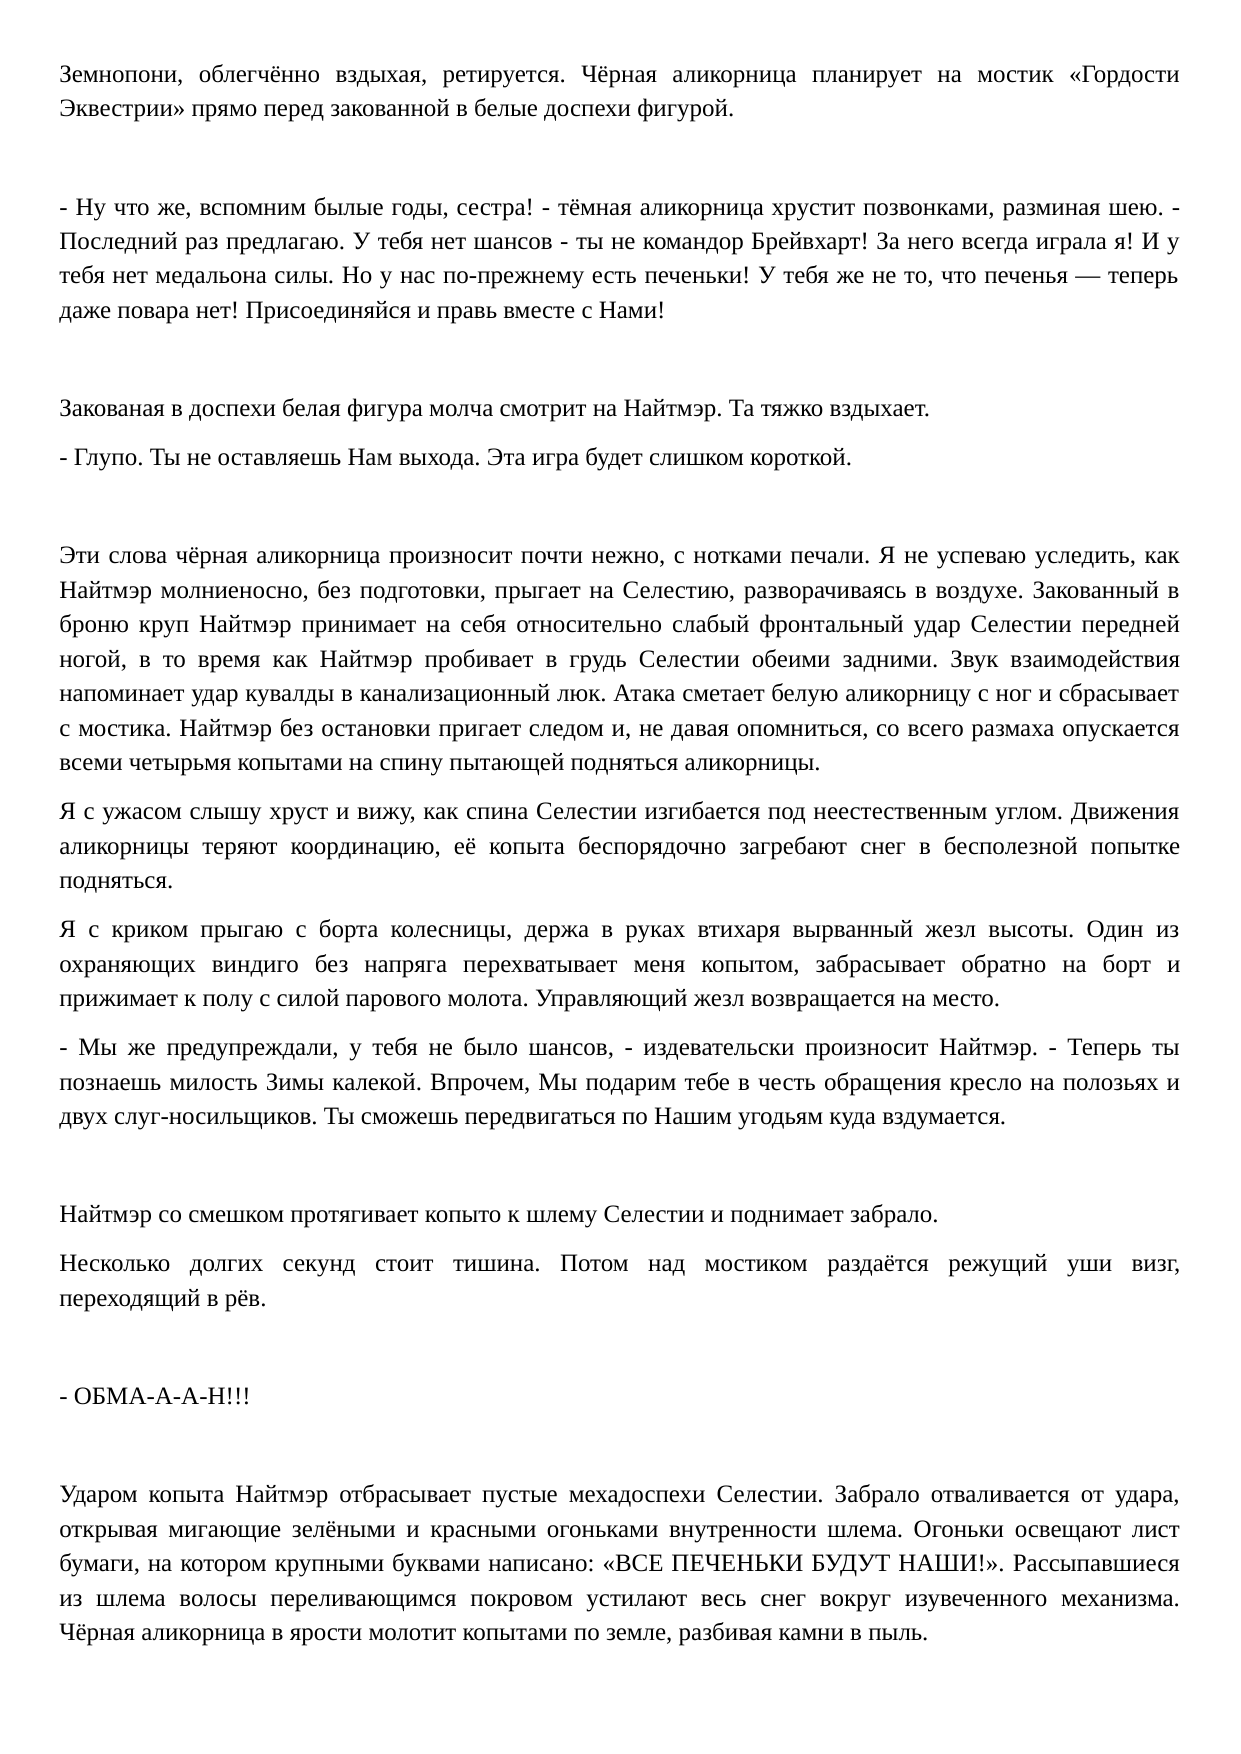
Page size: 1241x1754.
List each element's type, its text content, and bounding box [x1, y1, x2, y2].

text Я с криком прыгаю с борта колесницы, держа в руках втихаря вырванный жезл высоты. Один из охраняющих виндиго без напряга перехватывает меня копытом, забрасывает обратно на борт и прижимает к полу с силой парового молота. Управляющий жезл возвращается на место. [59, 914, 1181, 1012]
text - Глупо. Ты не оставляешь Нам выхода. Эта игра будет слишком короткой. [59, 442, 1181, 471]
text Я с ужасом слышу хруст и вижу, как спина Селестии изгибается под неестественным углом. Движения аликорницы теряют координацию, её копыта беспорядочно загребают снег в бесполезной попытке подняться. [59, 796, 1181, 894]
text Эти слова чёрная аликорница произносит почти нежно, с нотками печали. Я не успеваю уследить, как Найтмэр молниеносно, без подготовки, прыгает на Селестию, разворачиваясь в воздухе. Закованный в броню круп Найтмэр принимает на себя относительно слабый фронтальный удар Селестии передней ногой, в то время как Найтмэр пробивает в грудь Селестии обеими задними. Звук взаимодействия напоминает удар кувалды в канализационный люк. Атака сметает белую аликорницу с ног и сбрасывает с мостика. Найтмэр без остановки пригает следом и, не давая опомниться, со всего размаха опускается всеми четырьмя копытами на спину пытающей подняться аликорницы. [59, 540, 1181, 776]
text Земнопони, облегчённо вздыхая, ретируется. Чёрная аликорница планирует на мостик «Гордости Эквестрии» прямо перед закованной в белые доспехи фигурой. [59, 59, 1181, 122]
text - Мы же предупреждали, у тебя не было шансов, - издевательски произносит Найтмэр. - Теперь ты познаешь милость Зимы калекой. Впрочем, Мы подарим тебе в честь обращения кресло на полозьях и двух слуг-носильщиков. Ты сможешь передвигаться по Нашим угодьям куда вздумается. [59, 1032, 1181, 1130]
text Найтмэр со смешком протягивает копыто к шлему Селестии и поднимает забрало. [59, 1199, 1181, 1228]
text - Ну что же, вспомним былые годы, сестра! - тёмная аликорница хрустит позвонками, разминая шею. - Последний раз предлагаю. У тебя нет шансов - ты не командор Брейвхарт! За него всегда играла я! И у тебя нет медальона силы. Но у нас по-прежнему есть печеньки! У тебя же не то, что печенья — теперь даже повара нет! Присоединяйся и правь вместе с Нами! [59, 192, 1181, 324]
text - ОБМА-А-А-Н!!! [59, 1381, 1181, 1410]
text Несколько долгих секунд стоит тишина. Потом над мостиком раздаётся режущий уши визг, переходящий в рёв. [59, 1248, 1181, 1312]
text Ударом копыта Найтмэр отбрасывает пустые мехадоспехи Селестии. Забрало отваливается от удара, открывая мигающие зелёными и красными огоньками внутренности шлема. Огоньки освещают лист бумаги, на котором крупными буквами написано: «ВСЕ ПЕЧЕНЬКИ БУДУТ НАШИ!». Рассыпавшиеся из шлема волосы переливающимся покровом устилают весь снег вокруг изувеченного механизма. Чёрная аликорница в ярости молотит копытами по земле, разбивая камни в пыль. [59, 1479, 1181, 1646]
text Закованая в доспехи белая фигура молча смотрит на Найтмэр. Та тяжко вздыхает. [59, 393, 1181, 422]
